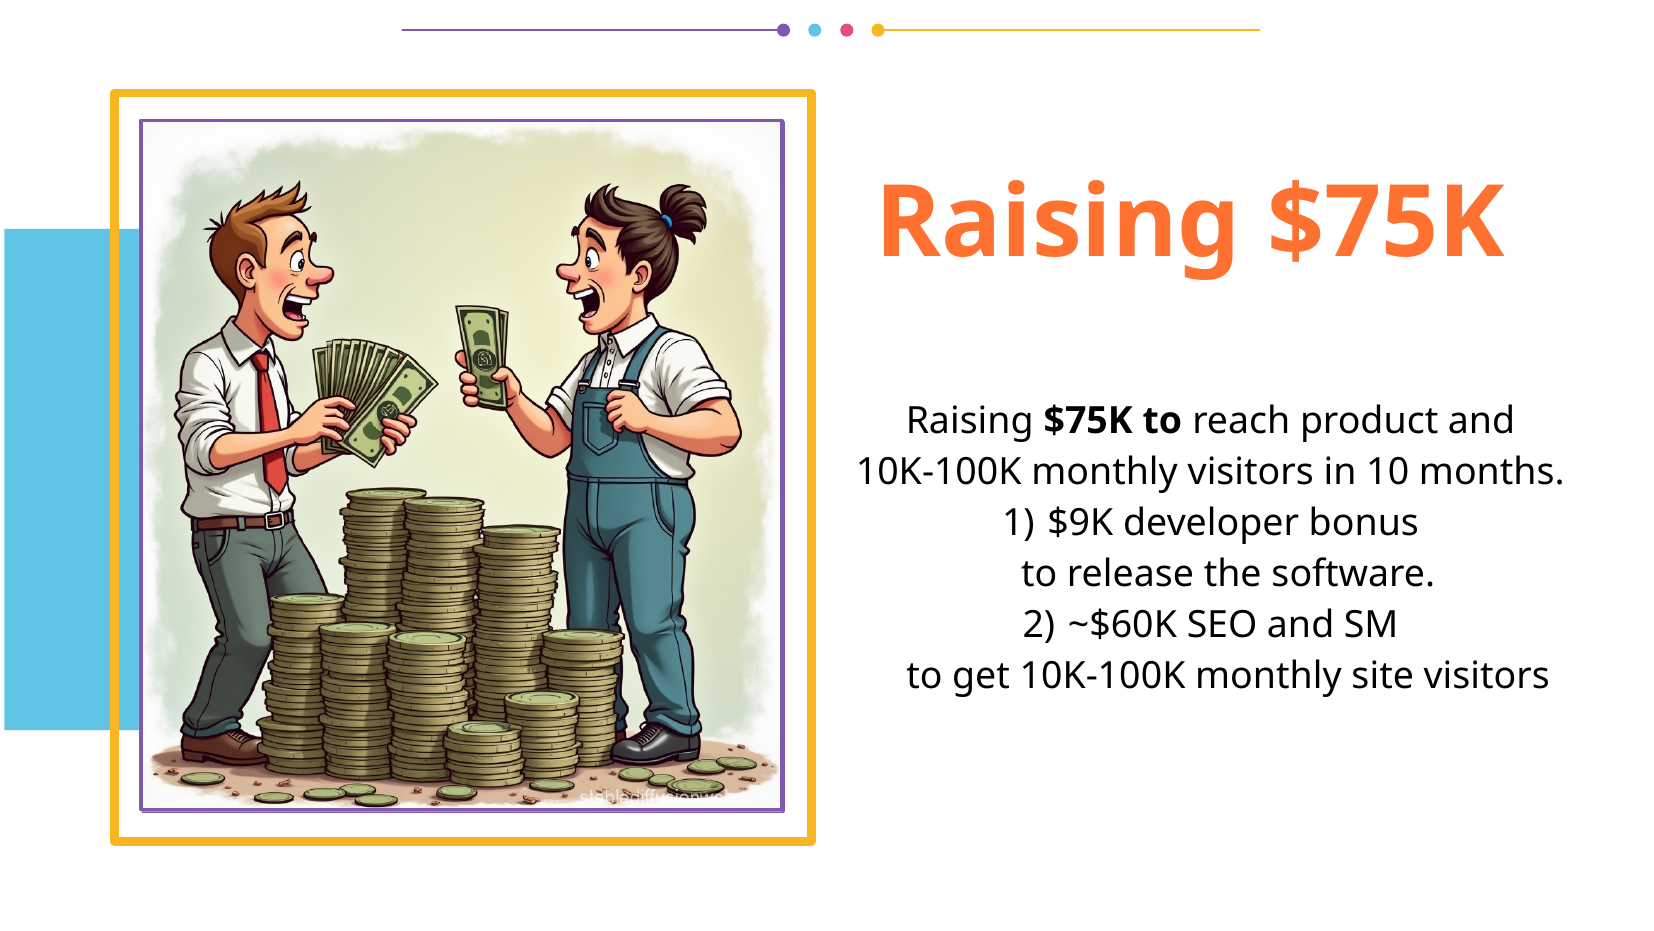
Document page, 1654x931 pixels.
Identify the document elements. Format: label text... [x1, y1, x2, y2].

text_box Raising $75K to reach product and 10K-100K monthly visitors in 10 months. $9K developer bonus to release the software. ~$60K SEO and SM to get 10K-100K monthly site visitors [856, 383, 1565, 709]
title Raising $75K [727, 110, 1506, 326]
text_box [143, 122, 780, 808]
